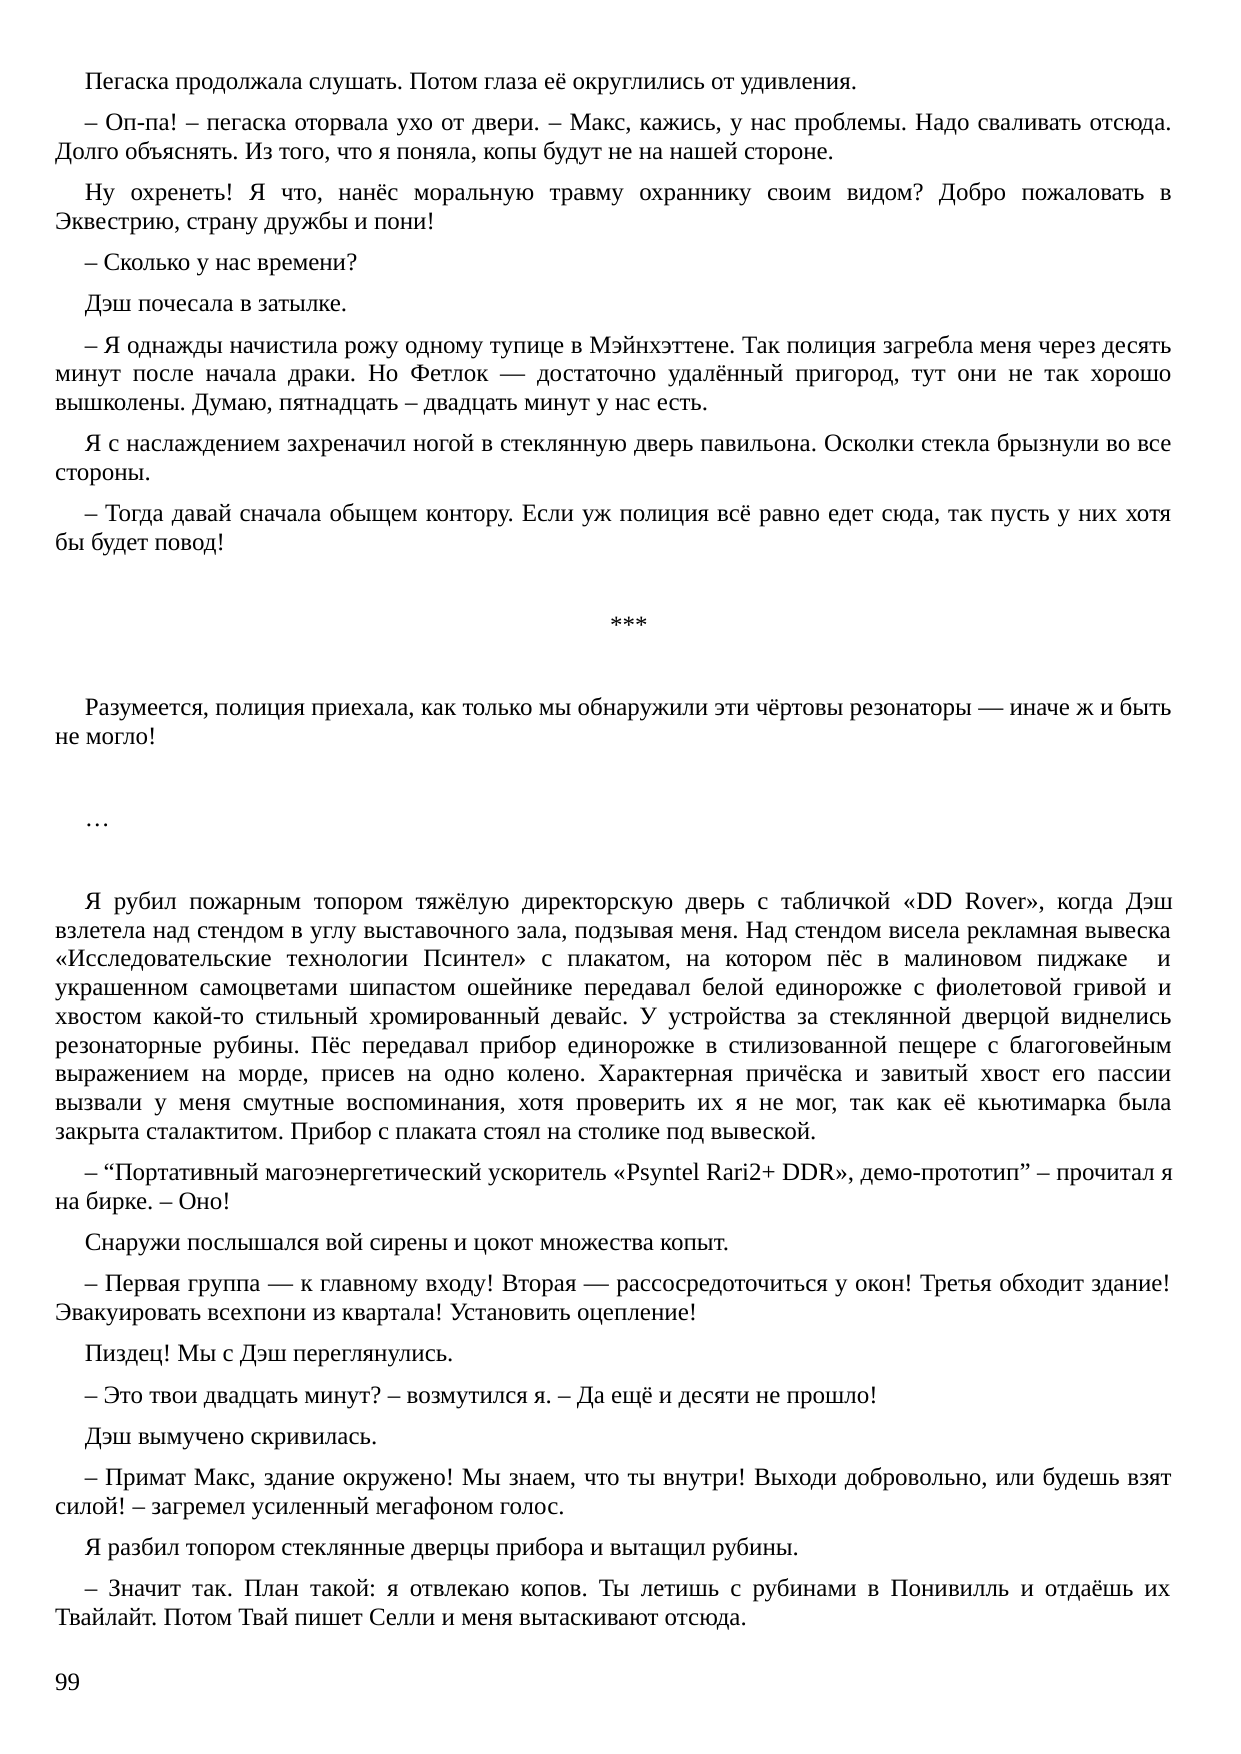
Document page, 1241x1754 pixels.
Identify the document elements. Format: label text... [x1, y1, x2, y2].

text Снаружи послышался вой сирены и цокот множества копыт. [55, 1227, 1173, 1256]
text Я рубил пожарным топором тяжёлую директорскую дверь с табличкой «DD Rover», когда Дэш взлетела над стендом в углу выставочного зала, подзывая меня. Над стендом висела рекламная вывеска «Исследовательские технологии Псинтел» с плакатом, на котором пёс в малиновом пиджаке и украшенном самоцветами шипастом ошейнике передавал белой единорожке с фиолетовой гривой и хвостом какой-то стильный хромированный девайс. У устройства за стеклянной дверцой виднелись резонаторные рубины. Пёс передавал прибор единорожке в стилизованной пещере с благоговейным выражением на морде, присев на одно колено. Характерная причёска и завитый хвост его пассии вызвали у меня смутные воспоминания, хотя проверить их я не мог, так как её кьютимарка была закрыта сталактитом. Прибор с плаката стоял на столике под вывеской. [55, 886, 1173, 1145]
text – Это твои двадцать минут? – возмутился я. – Да ещё и десяти не прошло! [55, 1380, 1173, 1408]
text – Сколько у нас времени? [55, 247, 1173, 276]
text – Первая группа — к главному входу! Вторая — рассосредоточиться у окон! Третья обходит здание! Эвакуировать всехпони из квартала! Установить оцепление! [55, 1268, 1173, 1326]
text Дэш почесала в затылке. [55, 288, 1173, 317]
text Пегаска продолжала слушать. Потом глаза её округлились от удивления. [55, 66, 1173, 95]
text *** [55, 610, 1173, 638]
text – Тогда давай сначала обыщем контору. Если уж полиция всё равно едет сюда, так пусть у них хотя бы будет повод! [55, 498, 1173, 556]
text – “Портативный магоэнергетический ускоритель «Psyntel Rari2+ DDR», демо-прототип” – прочитал я на бирке. – Оно! [55, 1157, 1173, 1215]
text – Оп-па! – пегаска оторвала ухо от двери. – Макс, кажись, у нас проблемы. Надо сваливать отсюда. Долго объяснять. Из того, что я поняла, копы будут не на нашей стороне. [55, 107, 1173, 165]
text Я с наслаждением захреначил ногой в стеклянную дверь павильона. Осколки стекла брызнули во все стороны. [55, 428, 1173, 486]
text … [55, 803, 1173, 832]
text – Я однажды начистила рожу одному тупице в Мэйнхэттене. Так полиция загребла меня через десять минут после начала драки. Но Фетлок — достаточно удалённый пригород, тут они не так хорошо вышколены. Думаю, пятнадцать – двадцать минут у нас есть. [55, 330, 1173, 416]
text Разумеется, полиция приехала, как только мы обнаружили эти чёртовы резонаторы — иначе ж и быть не могло! [55, 692, 1173, 750]
text – Примат Макс, здание окружено! Мы знаем, что ты внутри! Выходи добровольно, или будешь взят силой! – загремел усиленный мегафоном голос. [55, 1462, 1173, 1520]
text Я разбил топором стеклянные дверцы прибора и вытащил рубины. [55, 1532, 1173, 1561]
text – Значит так. План такой: я отвлекаю копов. Ты летишь с рубинами в Понивилль и отдаёшь их Твайлайт. Потом Твай пишет Селли и меня вытаскивают отсюда. [55, 1573, 1173, 1631]
text Пиздец! Мы с Дэш переглянулись. [55, 1338, 1173, 1367]
text Ну охренеть! Я что, нанёс моральную травму охраннику своим видом? Добро пожаловать в Эквестрию, страну дружбы и пони! [55, 177, 1173, 235]
text Дэш вымучено скривилась. [55, 1421, 1173, 1450]
